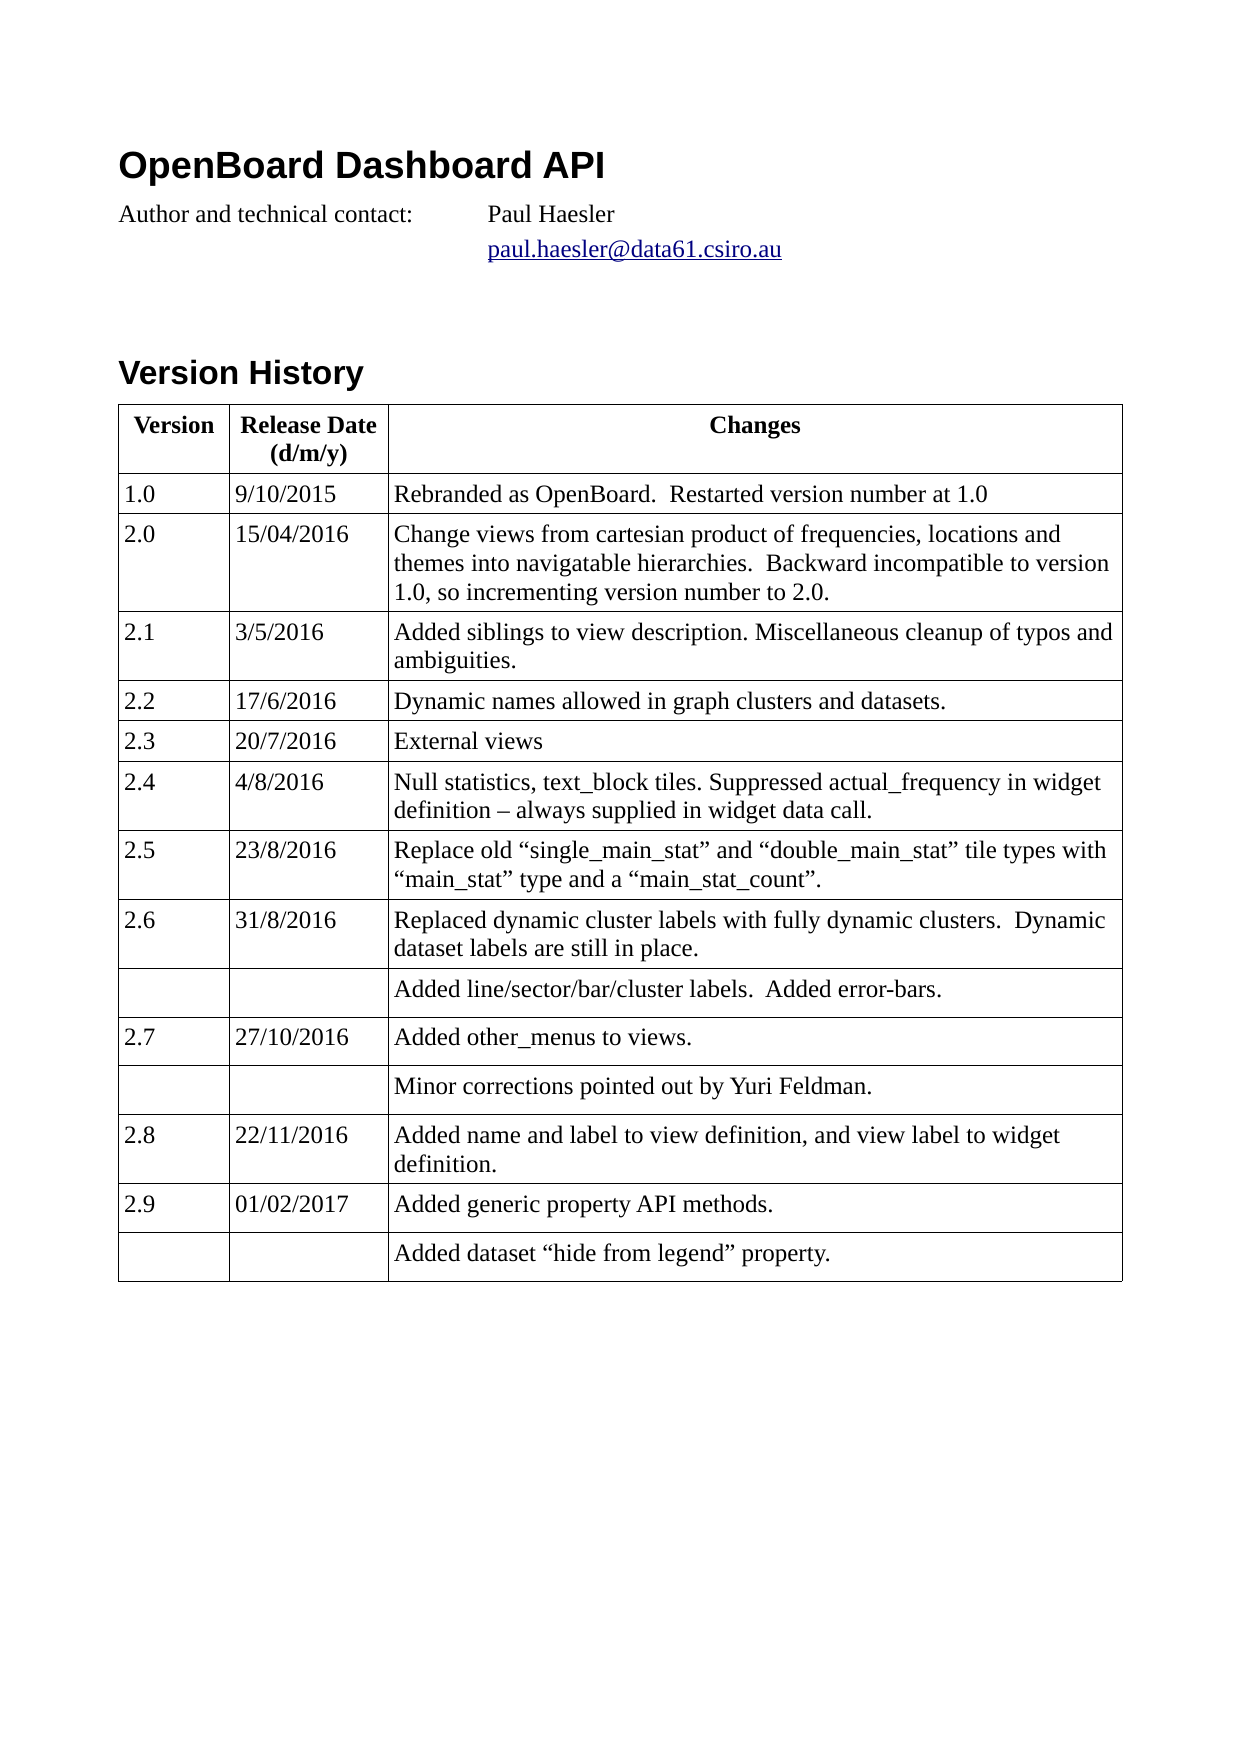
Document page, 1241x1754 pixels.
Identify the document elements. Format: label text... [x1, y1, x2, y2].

table_cell 2.1 [119, 612, 229, 680]
table_cell External views [389, 721, 1122, 761]
subtitle OpenBoard Dashboard API [118, 143, 1122, 187]
table_cell 17/6/2016 [230, 681, 388, 720]
table_cell 15/04/2016 [230, 514, 388, 611]
table_cell 31/8/2016 [230, 900, 388, 968]
table_cell Null statistics, text_block tiles. Suppressed actual_frequency in widget definition – always supplied in widget data call. [389, 762, 1122, 830]
table_cell Added dataset “hide from legend” property. [389, 1233, 1122, 1281]
table_cell 22/11/2016 [230, 1115, 388, 1183]
table_cell Minor corrections pointed out by Yuri Feldman. [389, 1066, 1122, 1114]
subtitle Author and technical contact: Paul Haesler paul.haesler@data61.csiro.au [118, 199, 1122, 262]
table_cell 3/5/2016 [230, 612, 388, 680]
table_cell 4/8/2016 [230, 762, 388, 830]
table_cell Replace old “single_main_stat” and “double_main_stat” tile types with “main_stat” type and a “main_stat_count”. [389, 831, 1122, 899]
table_cell 2.6 [119, 900, 229, 968]
table_cell 23/8/2016 [230, 831, 388, 899]
table_cell 2.8 [119, 1115, 229, 1183]
table_cell [119, 1066, 229, 1114]
table_cell [230, 1066, 388, 1114]
table_cell 2.7 [119, 1018, 229, 1065]
table_cell 2.2 [119, 681, 229, 720]
subtitle Version History [118, 353, 1122, 391]
table_cell Added generic property API methods. [389, 1184, 1122, 1232]
table_cell Dynamic names allowed in graph clusters and datasets. [389, 681, 1122, 720]
table_cell 2.9 [119, 1184, 229, 1232]
table_cell Added name and label to view definition, and view label to widget definition. [389, 1115, 1122, 1183]
table_header Version [119, 405, 229, 473]
table_cell [119, 969, 229, 1017]
table_header Changes [389, 405, 1122, 473]
table_cell 9/10/2015 [230, 474, 388, 513]
table_cell 2.0 [119, 514, 229, 611]
table_cell 20/7/2016 [230, 721, 388, 761]
table_cell [230, 1233, 388, 1281]
table_cell [119, 1233, 229, 1281]
table_cell Added other_menus to views. [389, 1018, 1122, 1065]
table_cell 2.5 [119, 831, 229, 899]
table_header Release Date (d/m/y) [230, 405, 388, 473]
table_cell 2.3 [119, 721, 229, 761]
table_cell Added siblings to view description. Miscellaneous cleanup of typos and ambiguities. [389, 612, 1122, 680]
table_cell 01/02/2017 [230, 1184, 388, 1232]
table_cell 2.4 [119, 762, 229, 830]
table_cell 27/10/2016 [230, 1018, 388, 1065]
table_cell [230, 969, 388, 1017]
table_cell Replaced dynamic cluster labels with fully dynamic clusters. Dynamic dataset labels are still in place. [389, 900, 1122, 968]
table_cell Rebranded as OpenBoard. Restarted version number at 1.0 [389, 474, 1122, 513]
table_cell Added line/sector/bar/cluster labels. Added error-bars. [389, 969, 1122, 1017]
table_cell Change views from cartesian product of frequencies, locations and themes into navigatable hierarchies. Backward incompatible to version 1.0, so incrementing version number to 2.0. [389, 514, 1122, 611]
table_cell 1.0 [119, 474, 229, 513]
